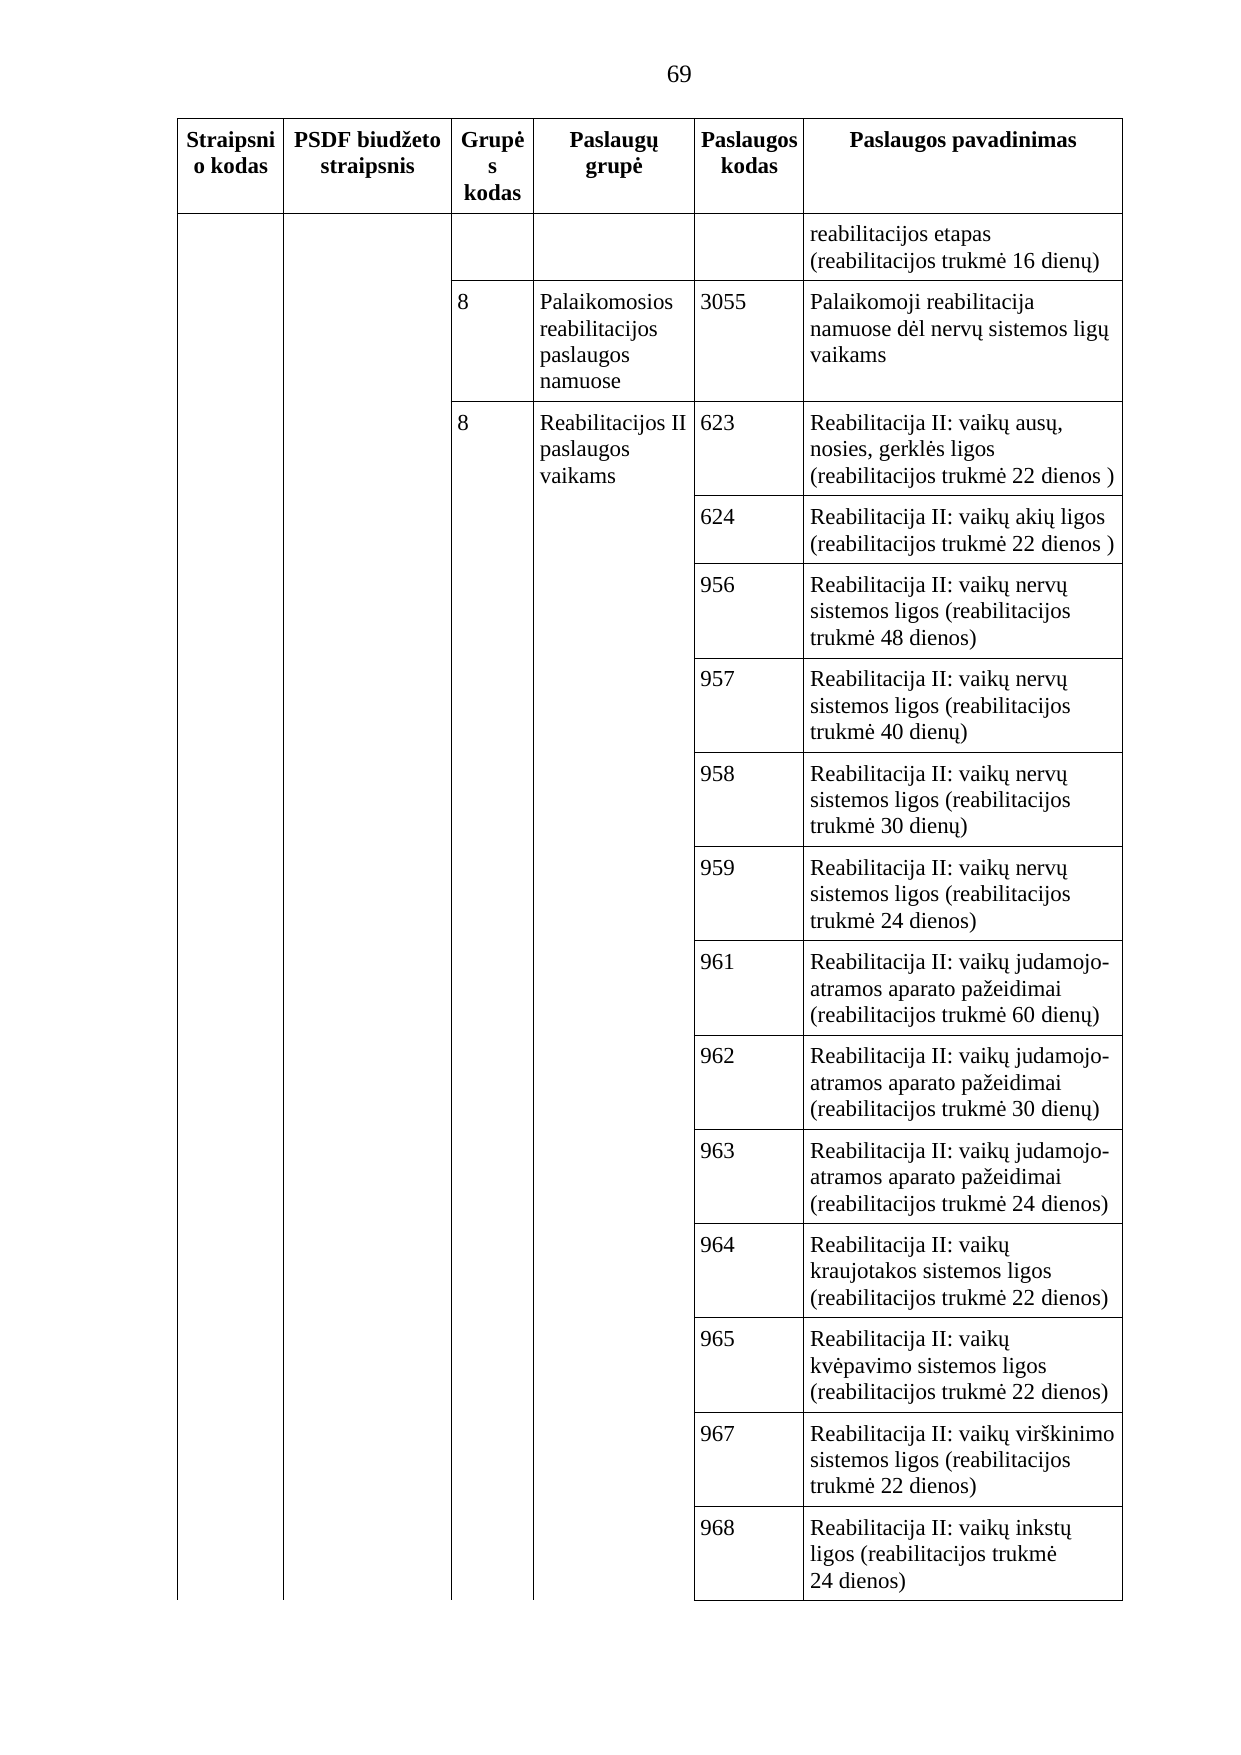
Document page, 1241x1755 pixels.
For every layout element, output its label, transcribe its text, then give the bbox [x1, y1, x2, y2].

table_header Straipsnio kodas [178, 119, 283, 212]
table_cell Reabilitacija II: vaikų akių ligos (reabilitacijos trukmė 22 dienos ) [804, 496, 1122, 563]
table_cell [178, 940, 283, 1034]
table_cell [284, 1412, 451, 1506]
table_cell 958 [695, 753, 803, 846]
table_cell 956 [695, 564, 803, 657]
table_cell reabilitacijos etapas (reabilitacijos trukmė 16 dienų) [804, 214, 1122, 280]
table_cell [178, 846, 283, 940]
table_cell Reabilitacija II: vaikų nervų sistemos ligos (reabilitacijos trukmė 48 dienos) [804, 564, 1122, 657]
table_cell [178, 401, 283, 495]
table_cell [534, 1129, 694, 1223]
table_cell [284, 658, 451, 752]
table_cell [452, 1035, 533, 1129]
table_cell [452, 658, 533, 752]
table_header Paslaugų grupė [534, 119, 694, 212]
table_cell 968 [695, 1507, 803, 1600]
table_cell [534, 752, 694, 846]
table_cell Reabilitacija II: vaikų nervų sistemos ligos (reabilitacijos trukmė 24 dienos) [804, 847, 1122, 940]
table_cell [284, 1129, 451, 1223]
table_cell [452, 1223, 533, 1317]
table_header Paslaugos kodas [695, 119, 803, 212]
table_cell Reabilitacija II: vaikų virškinimo sistemos ligos (reabilitacijos trukmė 22 dienos) [804, 1413, 1122, 1506]
table_cell [284, 1035, 451, 1129]
table_cell [452, 214, 533, 280]
table_cell [534, 563, 694, 657]
table_cell [178, 1317, 283, 1412]
table_cell 8 [452, 281, 533, 401]
table_cell [178, 1223, 283, 1317]
table_cell [534, 1412, 694, 1506]
table_cell Reabilitacija II: vaikų judamojo-atramos aparato pažeidimai (reabilitacijos trukmė 60 dienų) [804, 941, 1122, 1034]
table_cell [284, 940, 451, 1034]
table_cell [534, 1223, 694, 1317]
table_cell [695, 214, 803, 280]
table_cell [284, 214, 451, 280]
table_cell [178, 495, 283, 563]
table_header Grupės kodas [452, 119, 533, 212]
table_cell 961 [695, 941, 803, 1034]
table_cell 964 [695, 1224, 803, 1317]
table_header PSDF biudžeto straipsnis [284, 119, 451, 212]
table_cell [284, 280, 451, 401]
table_cell Reabilitacija II: vaikų judamojo-atramos aparato pažeidimai (reabilitacijos trukmė 30 dienų) [804, 1036, 1122, 1129]
table_cell [178, 1035, 283, 1129]
table_cell 959 [695, 847, 803, 940]
table_cell [284, 563, 451, 657]
table_cell 965 [695, 1318, 803, 1412]
table_cell 963 [695, 1130, 803, 1223]
table_cell Reabilitacija II: vaikų nervų sistemos ligos (reabilitacijos trukmė 30 dienų) [804, 753, 1122, 846]
table_cell Reabilitacija II: vaikų inkstų ligos (reabilitacijos trukmė 24 dienos) [804, 1507, 1122, 1600]
table_cell Reabilitacijos II paslaugos vaikams [534, 402, 694, 495]
table_cell [534, 495, 694, 563]
table_cell 962 [695, 1036, 803, 1129]
table_cell [534, 846, 694, 940]
table_cell 8 [452, 402, 533, 495]
table_cell Palaikomoji reabilitacija namuose dėl nervų sistemos ligų vaikams [804, 281, 1122, 401]
table_cell [178, 658, 283, 752]
table_cell [178, 280, 283, 401]
table_cell Reabilitacija II: vaikų kraujotakos sistemos ligos (reabilitacijos trukmė 22 dienos) [804, 1224, 1122, 1317]
table_cell [534, 658, 694, 752]
table_cell [534, 1035, 694, 1129]
table_cell Reabilitacija II: vaikų ausų, nosies, gerklės ligos (reabilitacijos trukmė 22 dienos ) [804, 402, 1122, 495]
table_cell [178, 214, 283, 280]
table_cell 957 [695, 659, 803, 752]
table_cell [452, 1317, 533, 1412]
table_cell [534, 940, 694, 1034]
table_cell Reabilitacija II: vaikų judamojo-atramos aparato pažeidimai (reabilitacijos trukmė 24 dienos) [804, 1130, 1122, 1223]
table_cell [178, 1412, 283, 1506]
table_cell 623 [695, 402, 803, 495]
table_cell [534, 1317, 694, 1412]
table_cell [452, 1129, 533, 1223]
table_cell [284, 1223, 451, 1317]
table_cell [284, 401, 451, 495]
table_cell [284, 1506, 451, 1600]
table_cell [178, 563, 283, 657]
table_cell [452, 495, 533, 563]
table_cell [178, 1129, 283, 1223]
table_cell Reabilitacija II: vaikų kvėpavimo sistemos ligos (reabilitacijos trukmė 22 dienos) [804, 1318, 1122, 1412]
table_cell Reabilitacija II: vaikų nervų sistemos ligos (reabilitacijos trukmė 40 dienų) [804, 659, 1122, 752]
table_cell [452, 940, 533, 1034]
table_header Paslaugos pavadinimas [804, 119, 1122, 212]
table_cell [178, 752, 283, 846]
table_cell [452, 1506, 533, 1600]
table_cell [284, 752, 451, 846]
table_cell [178, 1506, 283, 1600]
table_cell [284, 495, 451, 563]
table_cell [452, 846, 533, 940]
table_cell [284, 846, 451, 940]
table_cell [284, 1317, 451, 1412]
table_cell [534, 214, 694, 280]
table_cell [452, 1412, 533, 1506]
table_cell Palaikomosios reabilitacijos paslaugos namuose [534, 281, 694, 401]
table_cell 3055 [695, 281, 803, 401]
table_cell [534, 1506, 694, 1600]
table_cell 624 [695, 496, 803, 563]
table_cell [452, 563, 533, 657]
table_cell 967 [695, 1413, 803, 1506]
table_cell [452, 752, 533, 846]
